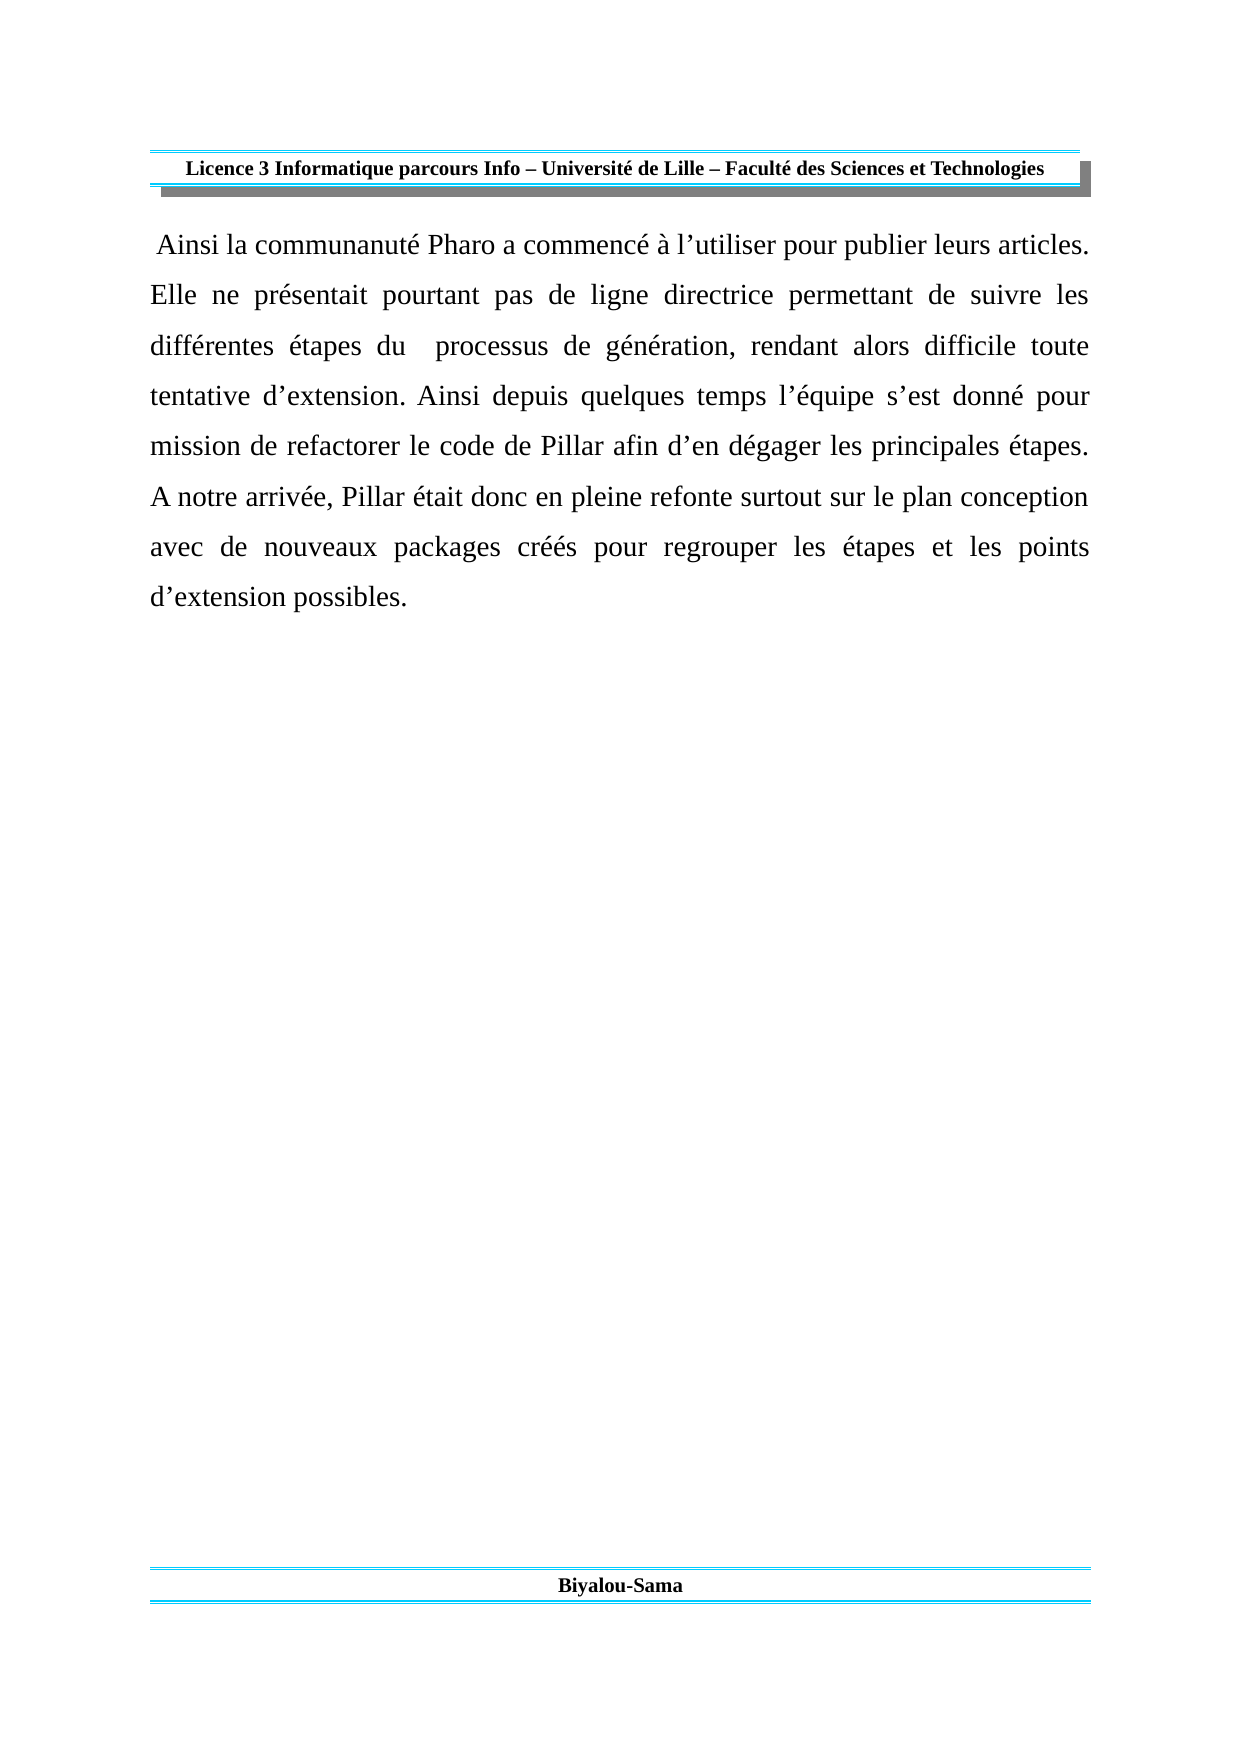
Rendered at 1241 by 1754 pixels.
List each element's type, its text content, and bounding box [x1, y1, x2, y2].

text Ainsi la communanuté Pharo a commencé à l’utiliser pour publier leurs articles. Elle ne présentait pourtant pas de ligne directrice permettant de suivre les différentes étapes du processus de génération, rendant alors difficile toute tentative d’extension. Ainsi depuis quelques temps l’équipe s’est donné pour mission de refactorer le code de Pillar afin d’en dégager les principales étapes. A notre arrivée, Pillar était donc en pleine refonte surtout sur le plan conception avec de nouveaux packages créés pour regrouper les étapes et les points d’extension possibles. [150, 227, 1091, 613]
